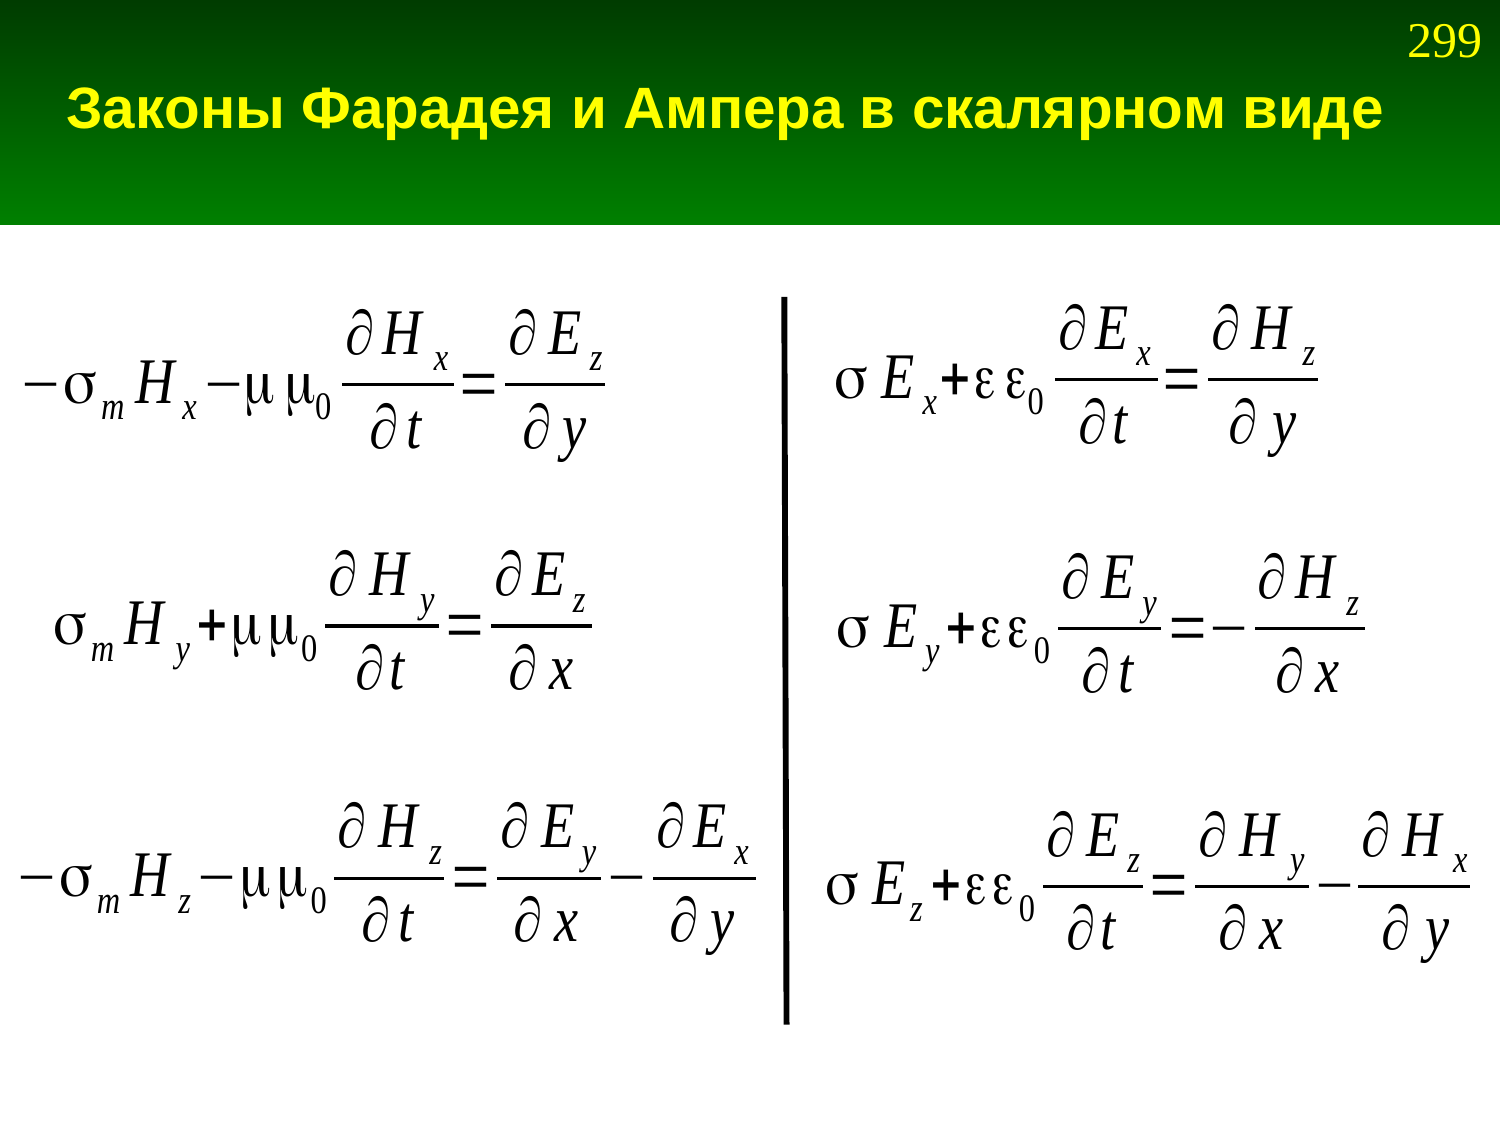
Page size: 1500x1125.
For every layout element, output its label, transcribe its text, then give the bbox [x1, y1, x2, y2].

chart [6, 297, 622, 464]
chart [2, 791, 770, 957]
chart [823, 541, 1379, 708]
title Законы Фарадея и Ампера в скалярном виде [26, 0, 1441, 219]
chart [811, 799, 1488, 965]
chart [39, 538, 607, 705]
chart [820, 292, 1334, 458]
